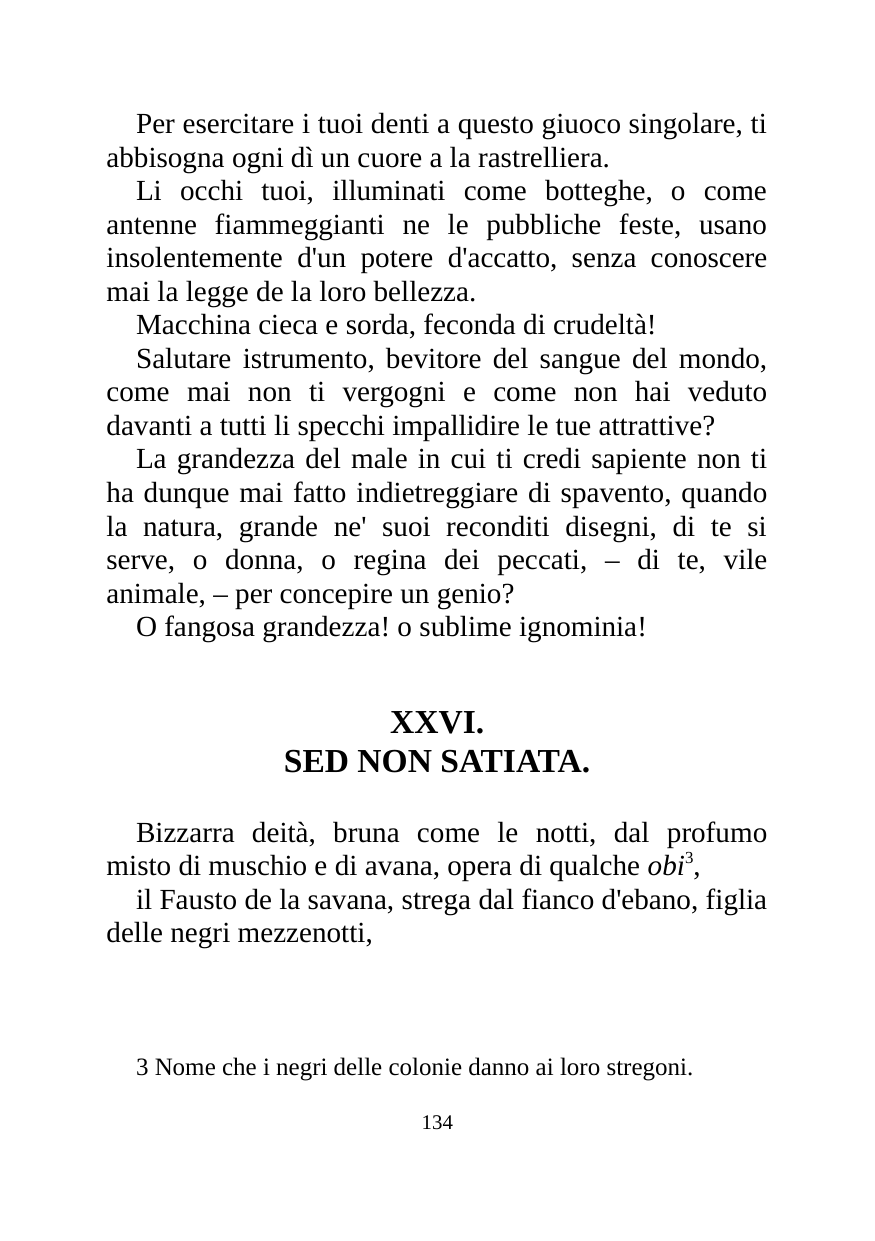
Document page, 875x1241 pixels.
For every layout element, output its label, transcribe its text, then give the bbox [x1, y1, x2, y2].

text Bizzarra deità, bruna come le notti, dal profumo misto di muschio e di avana, opera di qualche obi, [106, 815, 768, 882]
subtitle XXVI. SED NON SATIATA. [106, 702, 768, 779]
text O fangosa grandezza! o sublime ignominia! [106, 609, 768, 643]
text La grandezza del male in cui ti credi sapiente non ti ha dunque mai fatto indietreggiare di spavento, quando la natura, grande ne' suoi reconditi disegni, di te si serve, o donna, o regina dei peccati, – di te, vile animale, – per concepire un genio? [106, 442, 768, 609]
text Macchina cieca e sorda, feconda di crudeltà! [106, 307, 768, 341]
text il Fausto de la savana, strega dal fianco d'ebano, figlia delle negri mezzenotti, [106, 882, 768, 949]
text Per esercitare i tuoi denti a questo giuoco singolare, ti abbisogna ogni dì un cuore a la rastrelliera. [106, 106, 768, 173]
text Nome che i negri delle colonie danno ai loro stregoni. [106, 1052, 768, 1080]
text Salutare istrumento, bevitore del sangue del mondo, come mai non ti vergogni e come non hai veduto davanti a tutti li specchi impallidire le tue attrattive? [106, 341, 768, 442]
text Li occhi tuoi, illuminati come botteghe, o come antenne fiammeggianti ne le pubbliche feste, usano insolentemente d'un potere d'accatto, senza conoscere mai la legge de la loro bellezza. [106, 173, 768, 307]
